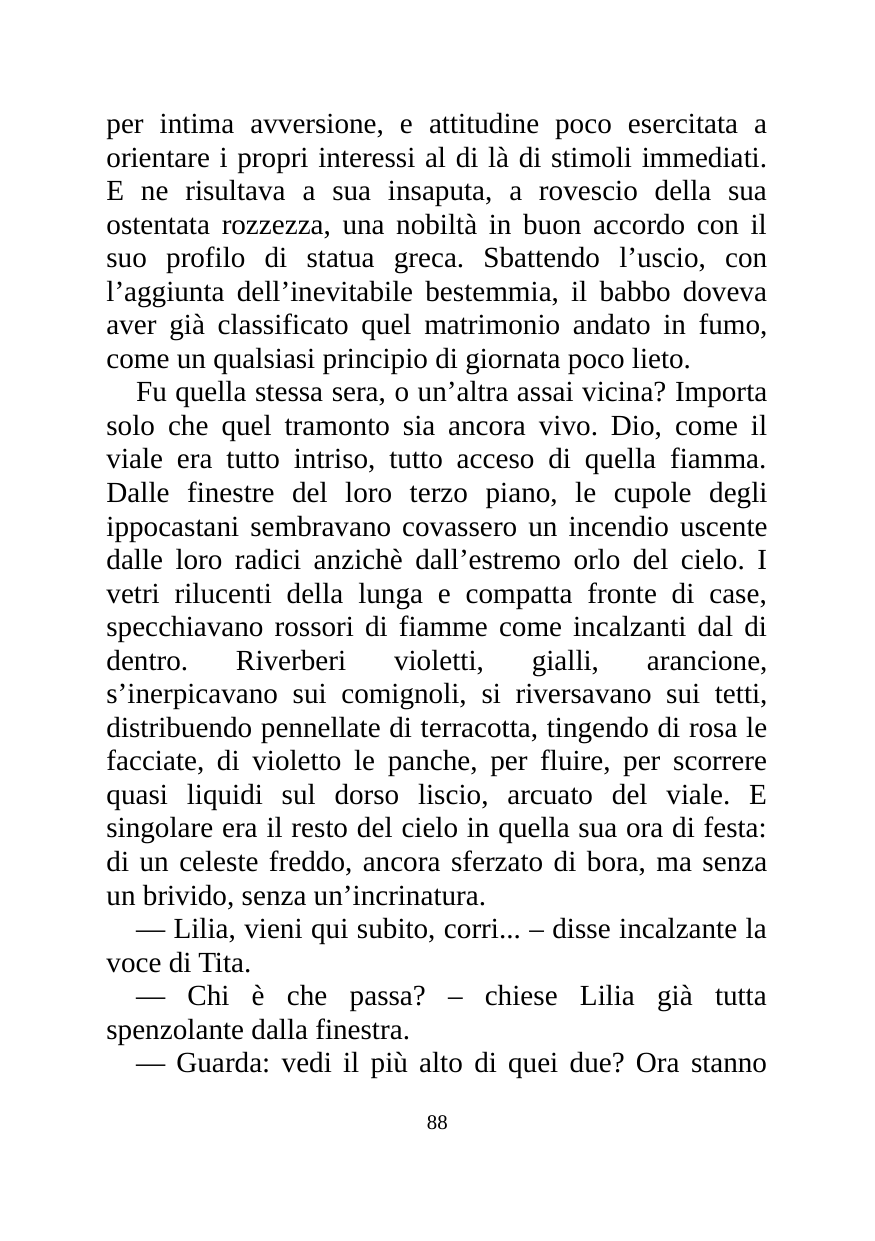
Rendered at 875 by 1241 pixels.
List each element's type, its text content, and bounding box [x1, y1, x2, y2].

text — Guarda: vedi il più alto di quei due? Ora stanno [106, 1045, 768, 1079]
text per intima avversione, e attitudine poco esercitata a orientare i propri interessi al di là di stimoli immediati. E ne risultava a sua insaputa, a rovescio della sua ostentata rozzezza, una nobiltà in buon accordo con il suo profilo di statua greca. Sbattendo l’uscio, con l’aggiunta dell’inevitabile bestemmia, il babbo doveva aver già classificato quel matrimonio andato in fumo, come un qualsiasi principio di giornata poco lieto. [106, 106, 768, 374]
text Fu quella stessa sera, o un’altra assai vicina? Importa solo che quel tramonto sia ancora vivo. Dio, come il viale era tutto intriso, tutto acceso di quella fiamma. Dalle finestre del loro terzo piano, le cupole degli ippocastani sembravano covassero un incendio uscente dalle loro radici anzichè dall’estremo orlo del cielo. I vetri rilucenti della lunga e compatta fronte di case, specchiavano rossori di fiamme come incalzanti dal di dentro. Riverberi violetti, gialli, arancione, s’inerpicavano sui comignoli, si riversavano sui tetti, distribuendo pennellate di terracotta, tingendo di rosa le facciate, di violetto le panche, per fluire, per scorrere quasi liquidi sul dorso liscio, arcuato del viale. E singolare era il resto del cielo in quella sua ora di festa: di un celeste freddo, ancora sferzato di bora, ma senza un brivido, senza un’incrinatura. [106, 374, 768, 911]
text — Chi è che passa? – chiese Lilia già tutta spenzolante dalla finestra. [106, 978, 768, 1045]
text — Lilia, vieni qui subito, corri... – disse incalzante la voce di Tita. [106, 911, 768, 978]
